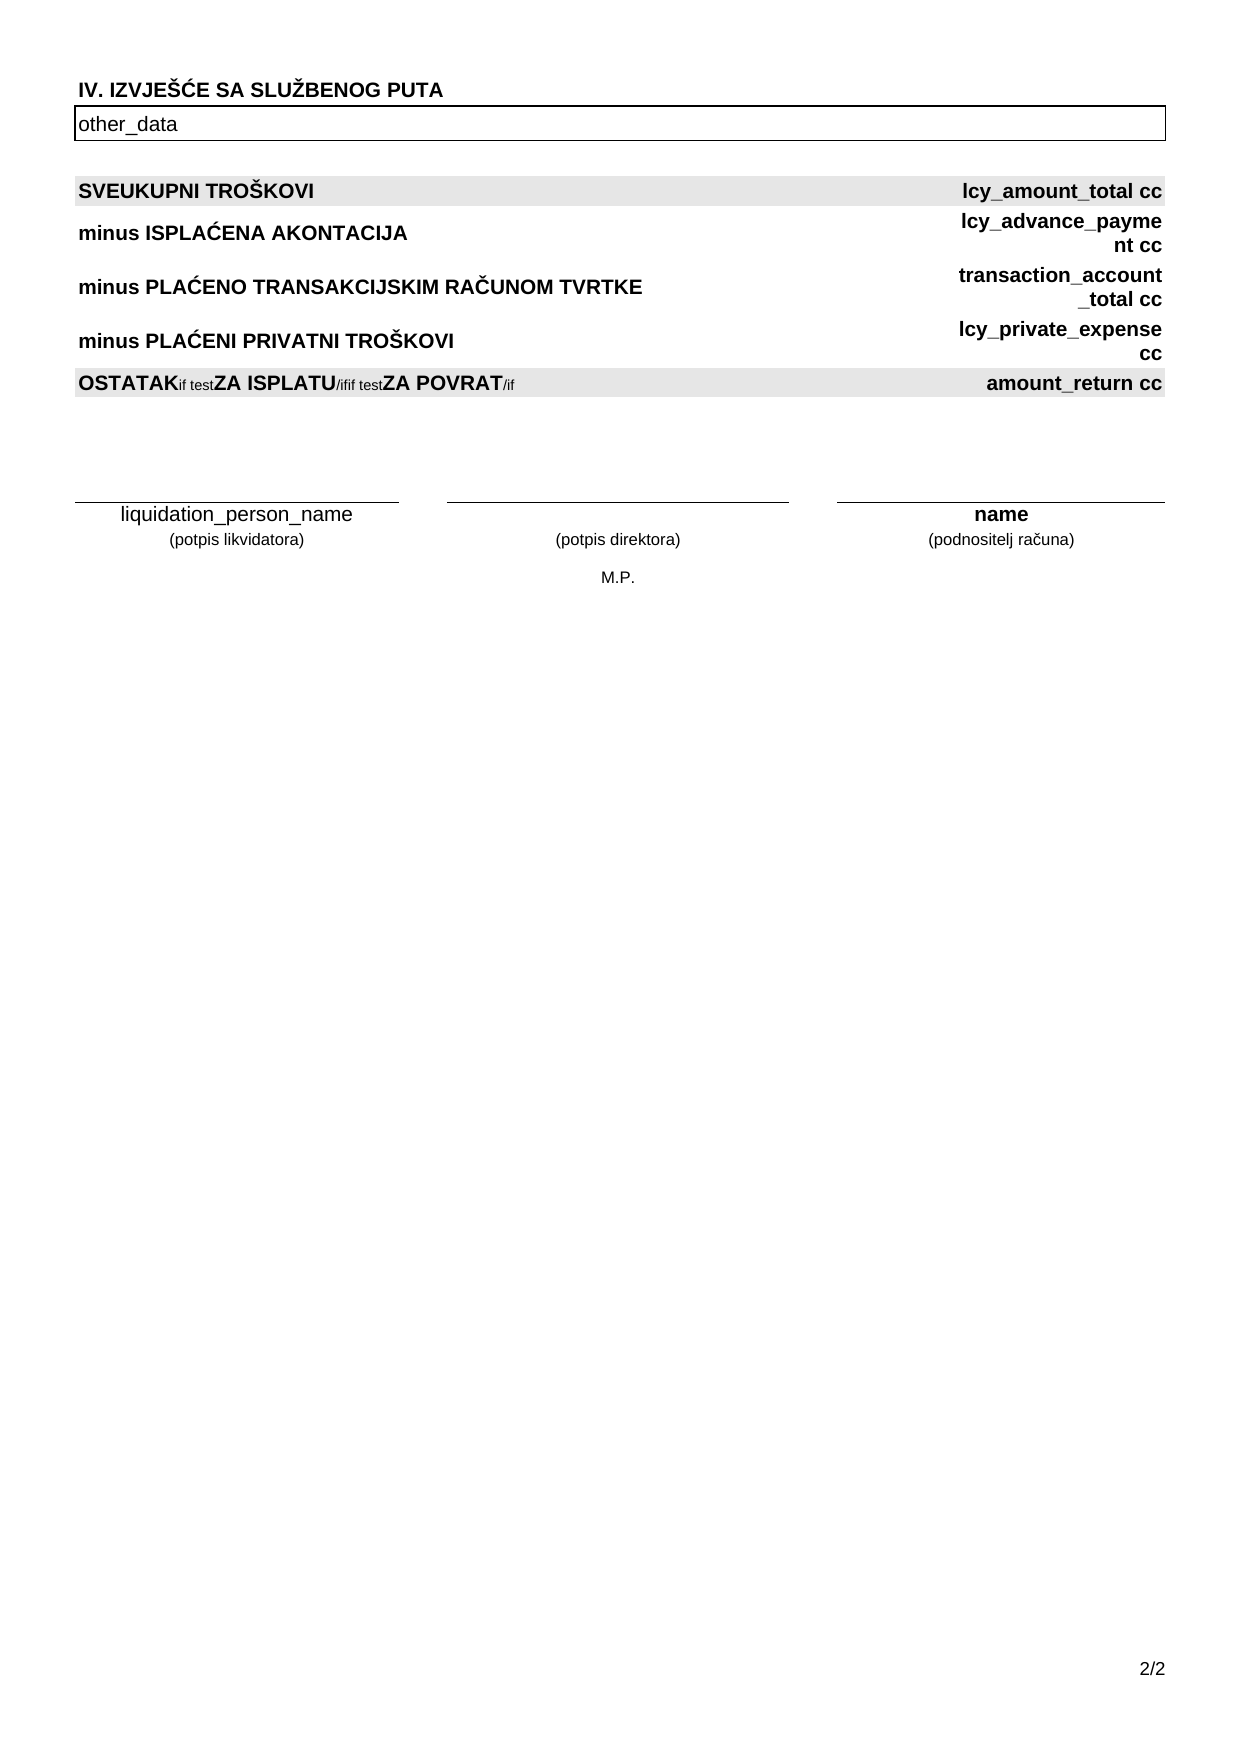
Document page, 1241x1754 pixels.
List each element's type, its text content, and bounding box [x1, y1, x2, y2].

table_cell lcy_advance_payment cc [948, 206, 1165, 259]
table_cell SVEUKUPNI TROŠKOVI [75, 176, 728, 206]
table_cell lcy_private_expense cc [948, 314, 1165, 367]
table_cell minus ISPLAĆENA AKONTACIJA [75, 206, 728, 259]
table_cell M.P. [447, 568, 789, 587]
table_cell [447, 503, 789, 529]
table_cell [399, 467, 447, 502]
table_cell minus PLAĆENI PRIVATNI TROŠKOVI [75, 314, 728, 367]
table_cell [789, 467, 837, 502]
table_cell [447, 549, 789, 568]
table_cell liquidation_person_name [75, 503, 398, 529]
table_cell (potpis likvidatora) [75, 530, 398, 549]
table_cell [399, 568, 447, 587]
table_cell [728, 260, 948, 313]
table_cell [728, 368, 948, 397]
table_cell [447, 398, 789, 432]
table_cell other_data [76, 107, 1165, 140]
table_cell [75, 549, 398, 568]
table_cell [837, 467, 1165, 502]
table_cell [789, 502, 837, 529]
table_cell [75, 432, 398, 467]
table_cell [789, 530, 837, 549]
table_cell [789, 549, 837, 568]
table_header [802, 75, 1165, 105]
table_cell (podnositelj računa) [837, 530, 1165, 549]
table_cell transaction_account_total cc [948, 260, 1165, 313]
table_cell [837, 432, 1165, 467]
table_cell [399, 502, 447, 529]
table_cell [728, 314, 948, 367]
table_cell OSTATAKif testZA ISPLATU/ifif testZA POVRAT/if [75, 368, 728, 397]
table_header IV. IZVJEŠĆE SA SLUŽBENOG PUTA [75, 75, 802, 105]
table_cell [789, 432, 837, 467]
table_cell [75, 398, 398, 432]
table_cell [75, 467, 398, 502]
table_cell [837, 549, 1165, 568]
table_cell [837, 398, 1165, 432]
table_cell [75, 568, 398, 587]
table_cell amount_return cc [948, 368, 1165, 397]
table_cell [399, 398, 447, 432]
table_cell [447, 432, 789, 467]
table_cell [399, 530, 447, 549]
table_cell [728, 176, 948, 206]
table_cell name [837, 503, 1165, 529]
table_cell [399, 549, 447, 568]
table_cell [75, 141, 1165, 176]
table_cell (potpis direktora) [447, 530, 789, 549]
table_cell lcy_amount_total cc [948, 176, 1165, 206]
table_cell [399, 432, 447, 467]
table_cell minus PLAĆENO TRANSAKCIJSKIM RAČUNOM TVRTKE [75, 260, 728, 313]
table_cell [837, 568, 1165, 587]
table_cell [728, 206, 948, 259]
table_cell [789, 568, 837, 587]
table_cell [447, 467, 789, 502]
table_cell [789, 398, 837, 432]
